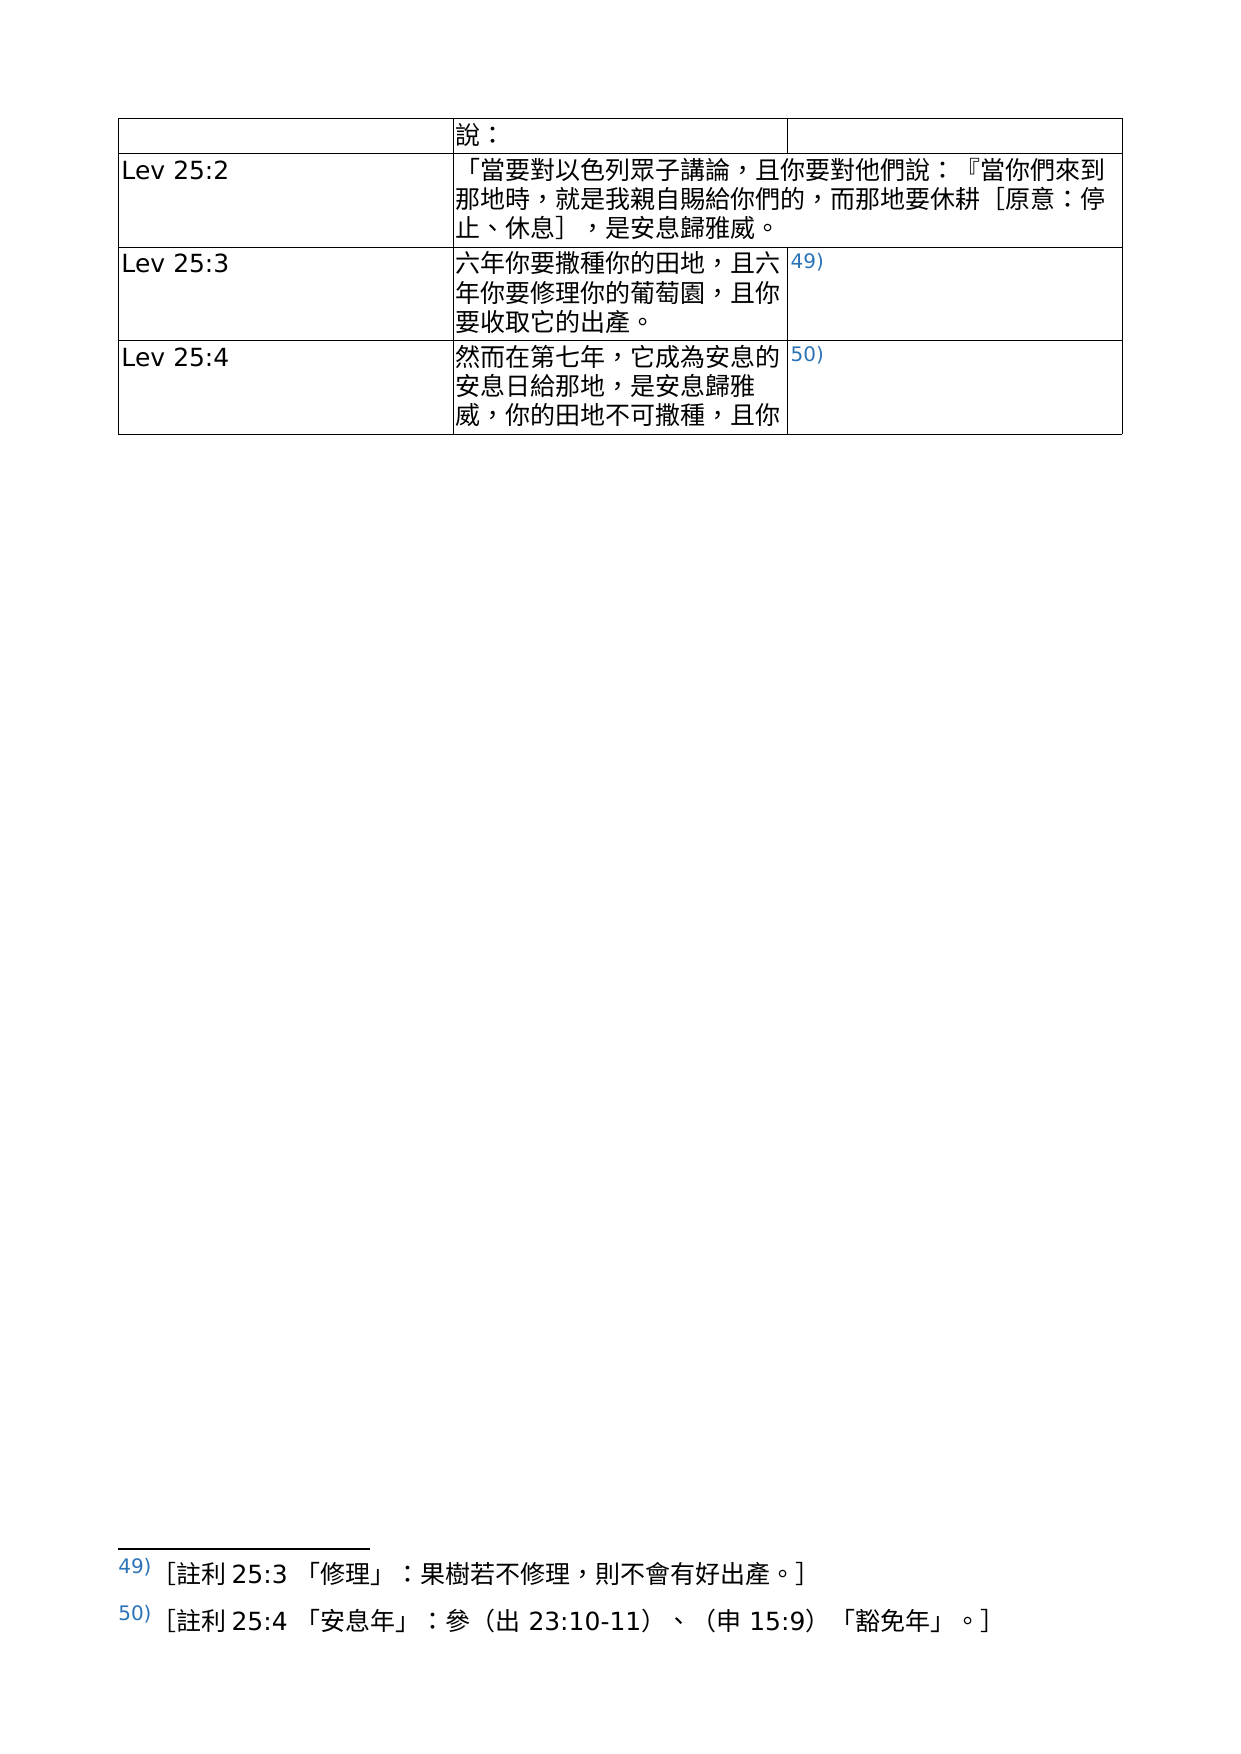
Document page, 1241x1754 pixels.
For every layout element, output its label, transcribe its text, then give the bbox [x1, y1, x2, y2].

table_cell [119, 119, 453, 153]
table_cell 然而在第七年，它成為安息的安息日給那地，是安息歸雅威，你的田地不可撒種，且你 [454, 341, 787, 433]
table_cell 說： [454, 119, 787, 153]
table_cell 六年你要撒種你的田地，且六年你要修理你的葡萄園，且你要收取它的出產。 [454, 248, 787, 340]
table_cell Lev 25:2 [119, 154, 453, 247]
table_cell [788, 341, 1122, 433]
table_cell [788, 119, 1122, 153]
table_cell 「當要對以色列眾子講論，且你要對他們說：『當你們來到那地時，就是我親自賜給你們的，而那地要休耕［原意：停止、休息］，是安息歸雅威。 [454, 154, 1122, 247]
table_cell [788, 248, 1122, 340]
table_cell Lev 25:4 [119, 341, 453, 433]
table_cell Lev 25:3 [119, 248, 453, 340]
